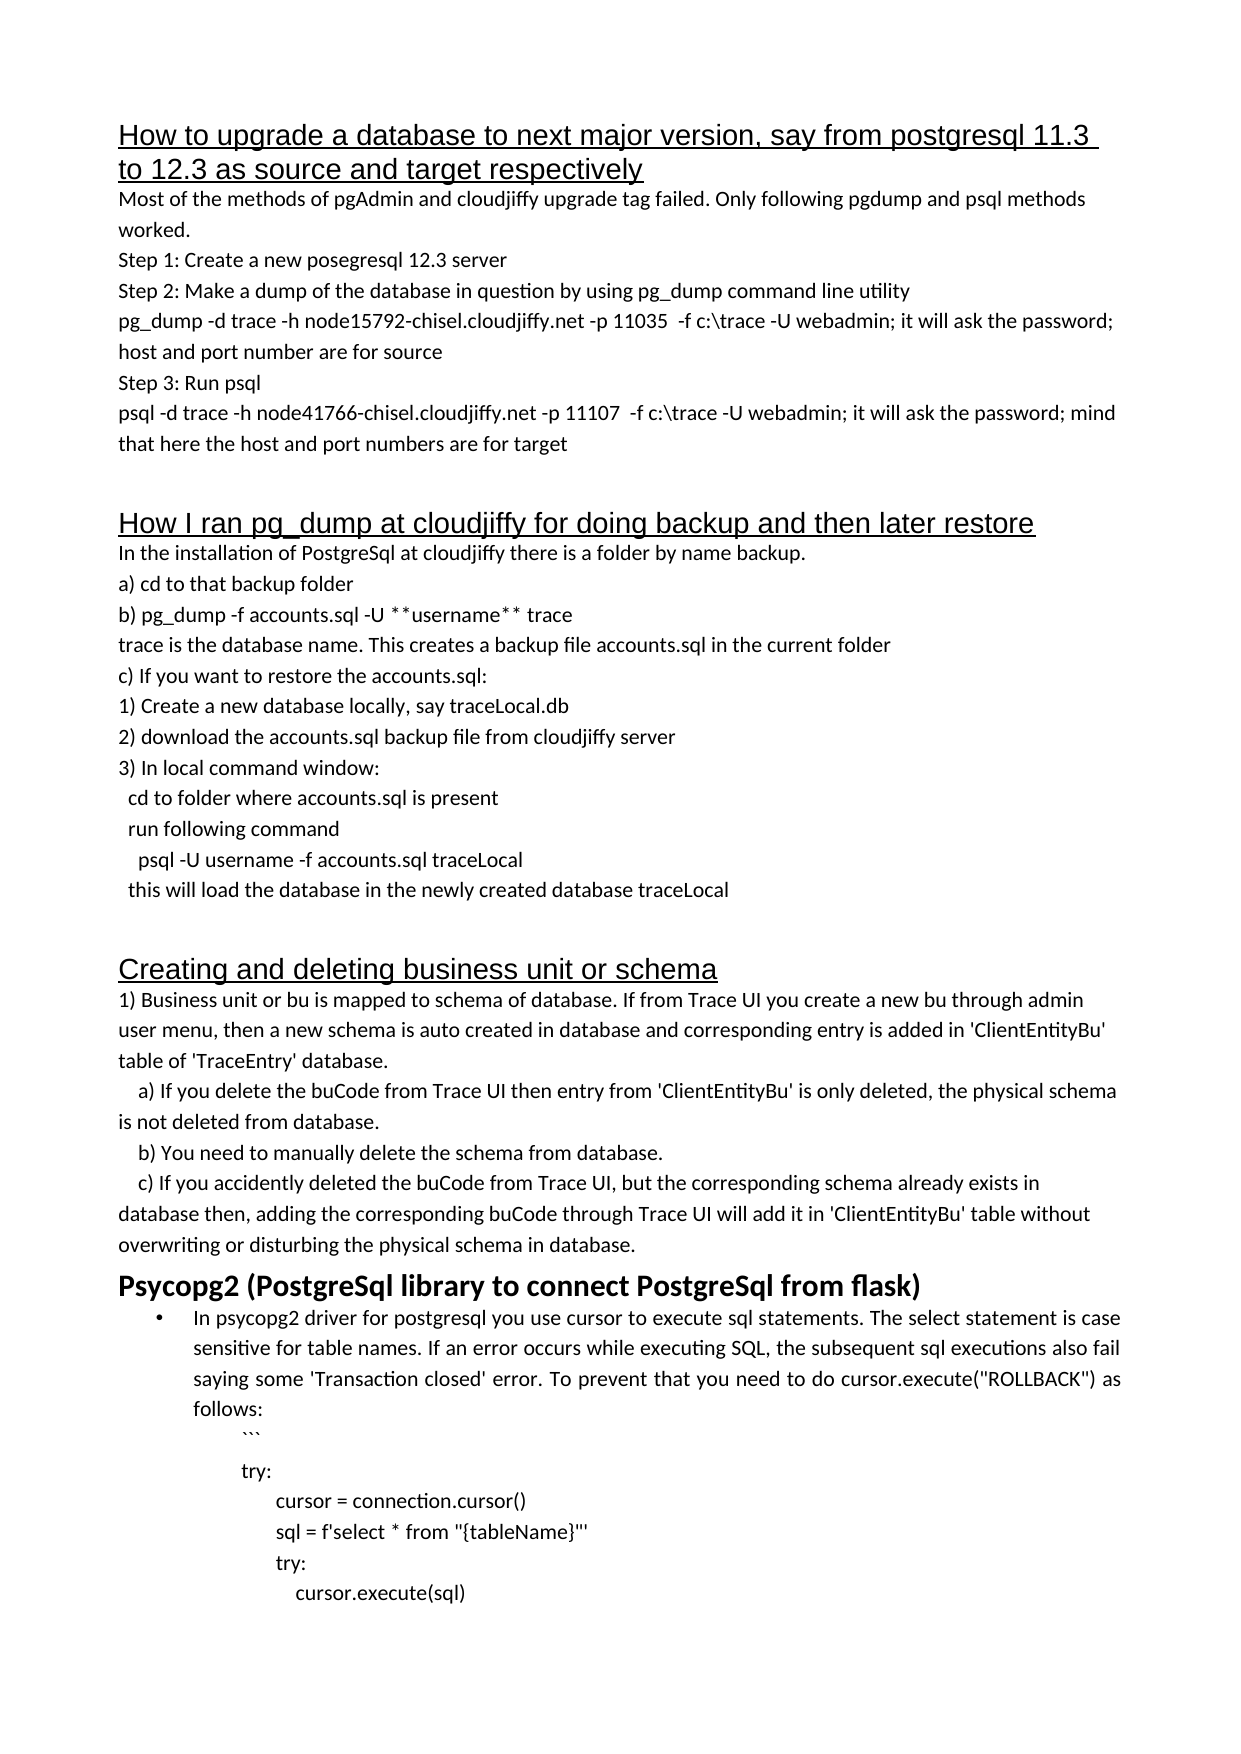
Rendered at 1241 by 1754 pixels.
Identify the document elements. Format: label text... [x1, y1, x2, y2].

text b) pg_dump -f accounts.sql -U **username** trace [118, 601, 1122, 627]
text Most of the methods of pgAdmin and cloudjiffy upgrade tag failed. Only following pgdump and psql methods worked. [118, 185, 1122, 242]
text 1) Business unit or bu is mapped to schema of database. If from Trace UI you create a new bu through admin user menu, then a new schema is auto created in database and corresponding entry is added in 'ClientEntityBu' table of 'TraceEntry' database. [118, 986, 1122, 1074]
text In the installation of PostgreSql at cloudjiffy there is a folder by name backup. [118, 539, 1122, 566]
text sql = f'select * from "{tableName}"' [236, 1518, 1122, 1545]
subtitle Creating and deleting business unit or schema [118, 952, 1122, 986]
text this will load the database in the newly created database traceLocal [118, 876, 1122, 903]
text a) cd to that backup folder [118, 570, 1122, 597]
text 3) In local command window: [118, 754, 1122, 781]
text run following command [118, 815, 1122, 842]
text b) You need to manually delete the schema from database. [118, 1139, 1122, 1166]
text psql -d trace -h node41766-chisel.cloudjiffy.net -p 11107 -f c:\trace -U webadmin; it will ask the password; mind that here the host and port numbers are for target [118, 399, 1122, 457]
text cursor.execute(sql) [236, 1579, 1122, 1606]
text 1) Create a new database locally, say traceLocal.db [118, 693, 1122, 719]
text c) If you accidently deleted the buCode from Trace UI, but the corresponding schema already exists in database then, adding the corresponding buCode through Trace UI will add it in 'ClientEntityBu' table without overwriting or disturbing the physical schema in database. [118, 1169, 1122, 1257]
text try: [236, 1457, 1122, 1483]
subtitle How to upgrade a database to next major version, say from postgresql 11.3 to 12.3 as source and target respectively [118, 118, 1122, 185]
subtitle How I ran pg_dump at cloudjiffy for doing backup and then later restore [118, 506, 1122, 539]
text cd to folder where accounts.sql is present [118, 784, 1122, 811]
text Step 3: Run psql [118, 369, 1122, 396]
text Step 1: Create a new posegresql 12.3 server [118, 246, 1122, 273]
text a) If you delete the buCode from Trace UI then entry from 'ClientEntityBu' is only deleted, the physical schema is not deleted from database. [118, 1078, 1122, 1135]
text 2) download the accounts.sql backup file from cloudjiffy server [118, 723, 1122, 750]
text try: [236, 1549, 1122, 1575]
text Step 2: Make a dump of the database in question by using pg_dump command line utility [118, 277, 1122, 304]
text pg_dump -d trace -h node15792-chisel.cloudjiffy.net -p 11035 -f c:\trace -U webadmin; it will ask the password; host and port number are for source [118, 308, 1122, 365]
subtitle Psycopg2 (PostgreSql library to connect PostgreSql from flask) [118, 1266, 1122, 1304]
text trace is the database name. This creates a backup file accounts.sql in the current folder [118, 631, 1122, 658]
text ``` [236, 1426, 1122, 1453]
text c) If you want to restore the accounts.sql: [118, 662, 1122, 689]
list In psycopg2 driver for postgresql you use cursor to execute sql statements. The select statement is case sensitive for table names. If an error occurs while executing SQL, the subsequent sql executions also fail saying some 'Transaction closed' error. To prevent that you need to do cursor.execute("ROLLBACK") as follows: [156, 1304, 1122, 1422]
text psql -U username -f accounts.sql traceLocal [118, 846, 1122, 872]
text cursor = connection.cursor() [236, 1487, 1122, 1514]
